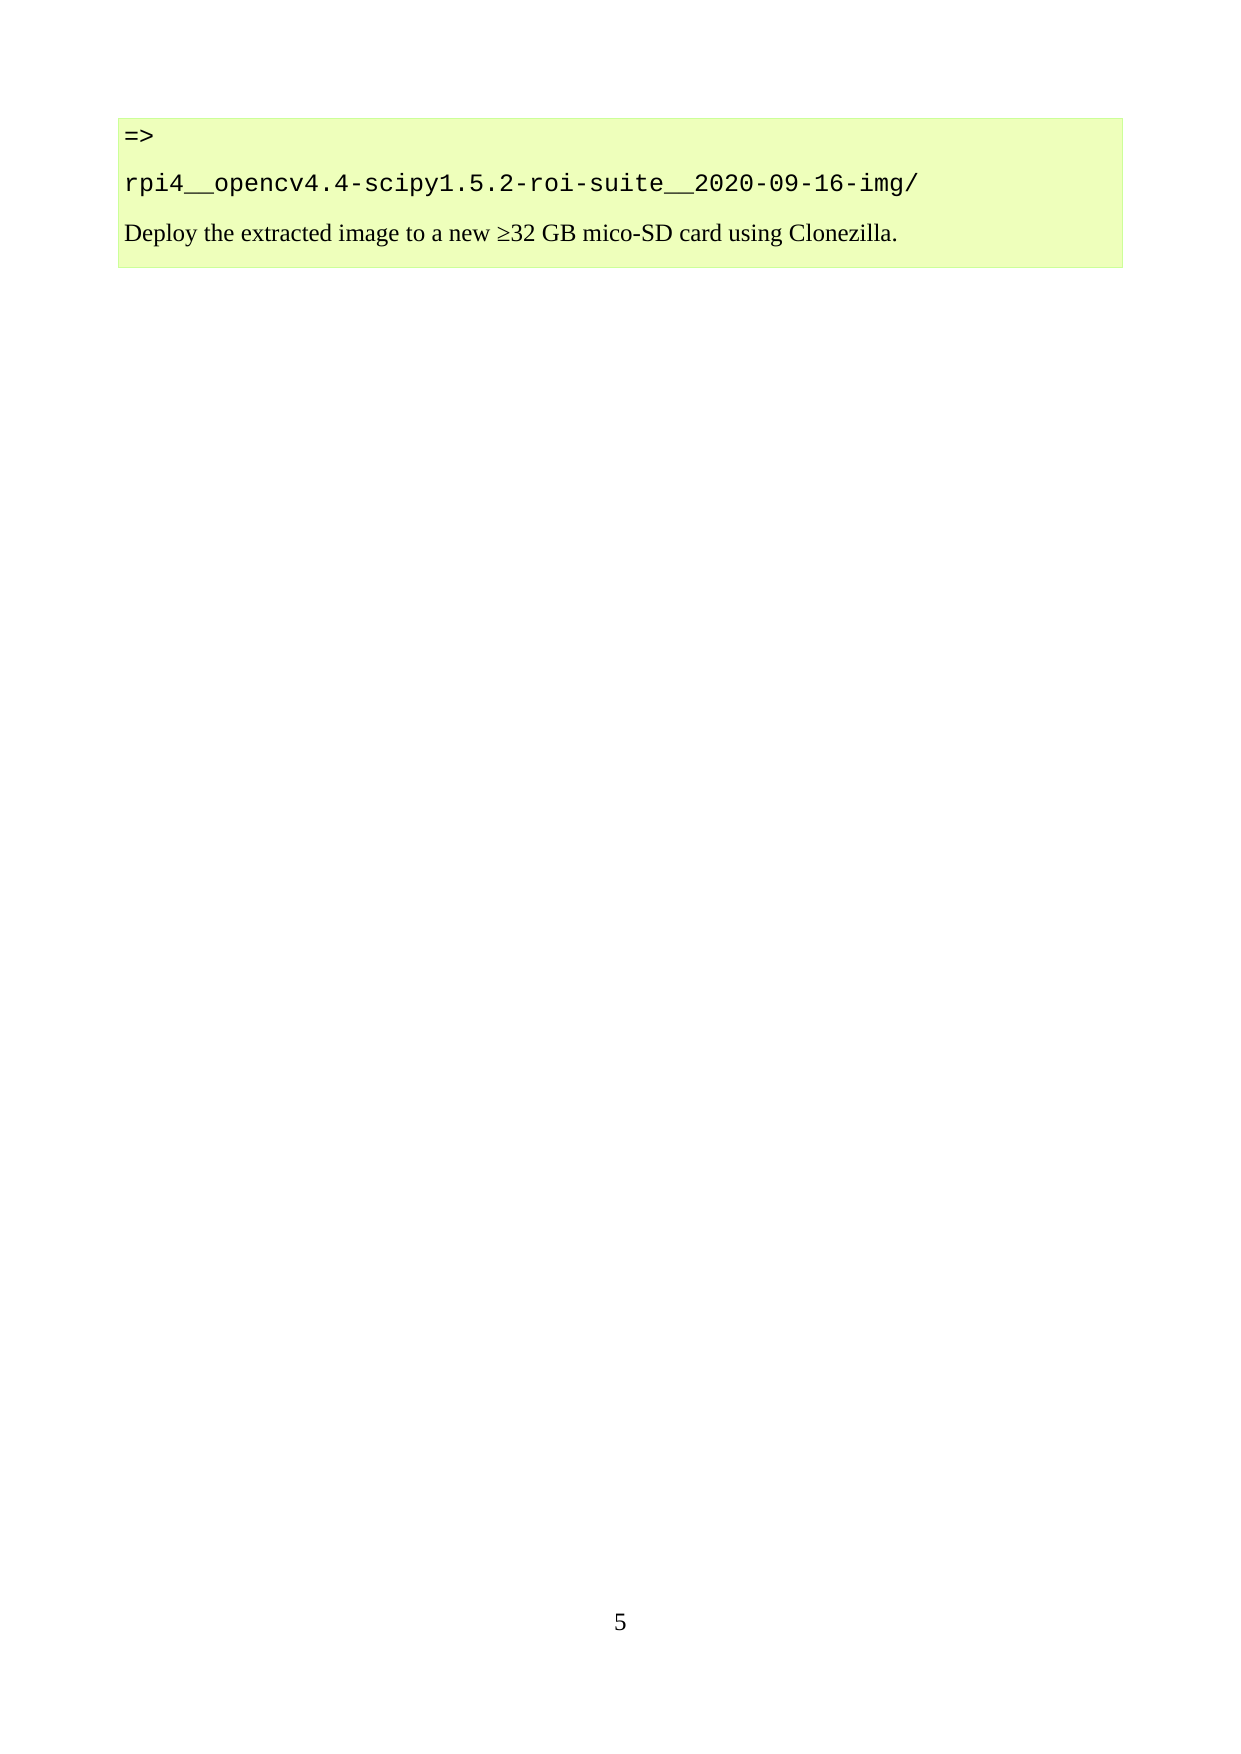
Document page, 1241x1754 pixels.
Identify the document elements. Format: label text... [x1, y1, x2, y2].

table_header => rpi4__opencv4.4-scipy1.5.2-roi-suite__2020-09-16-img/ Deploy the extracted image to a new ≥32 GB mico-SD card using Clonezilla. [119, 119, 1122, 267]
